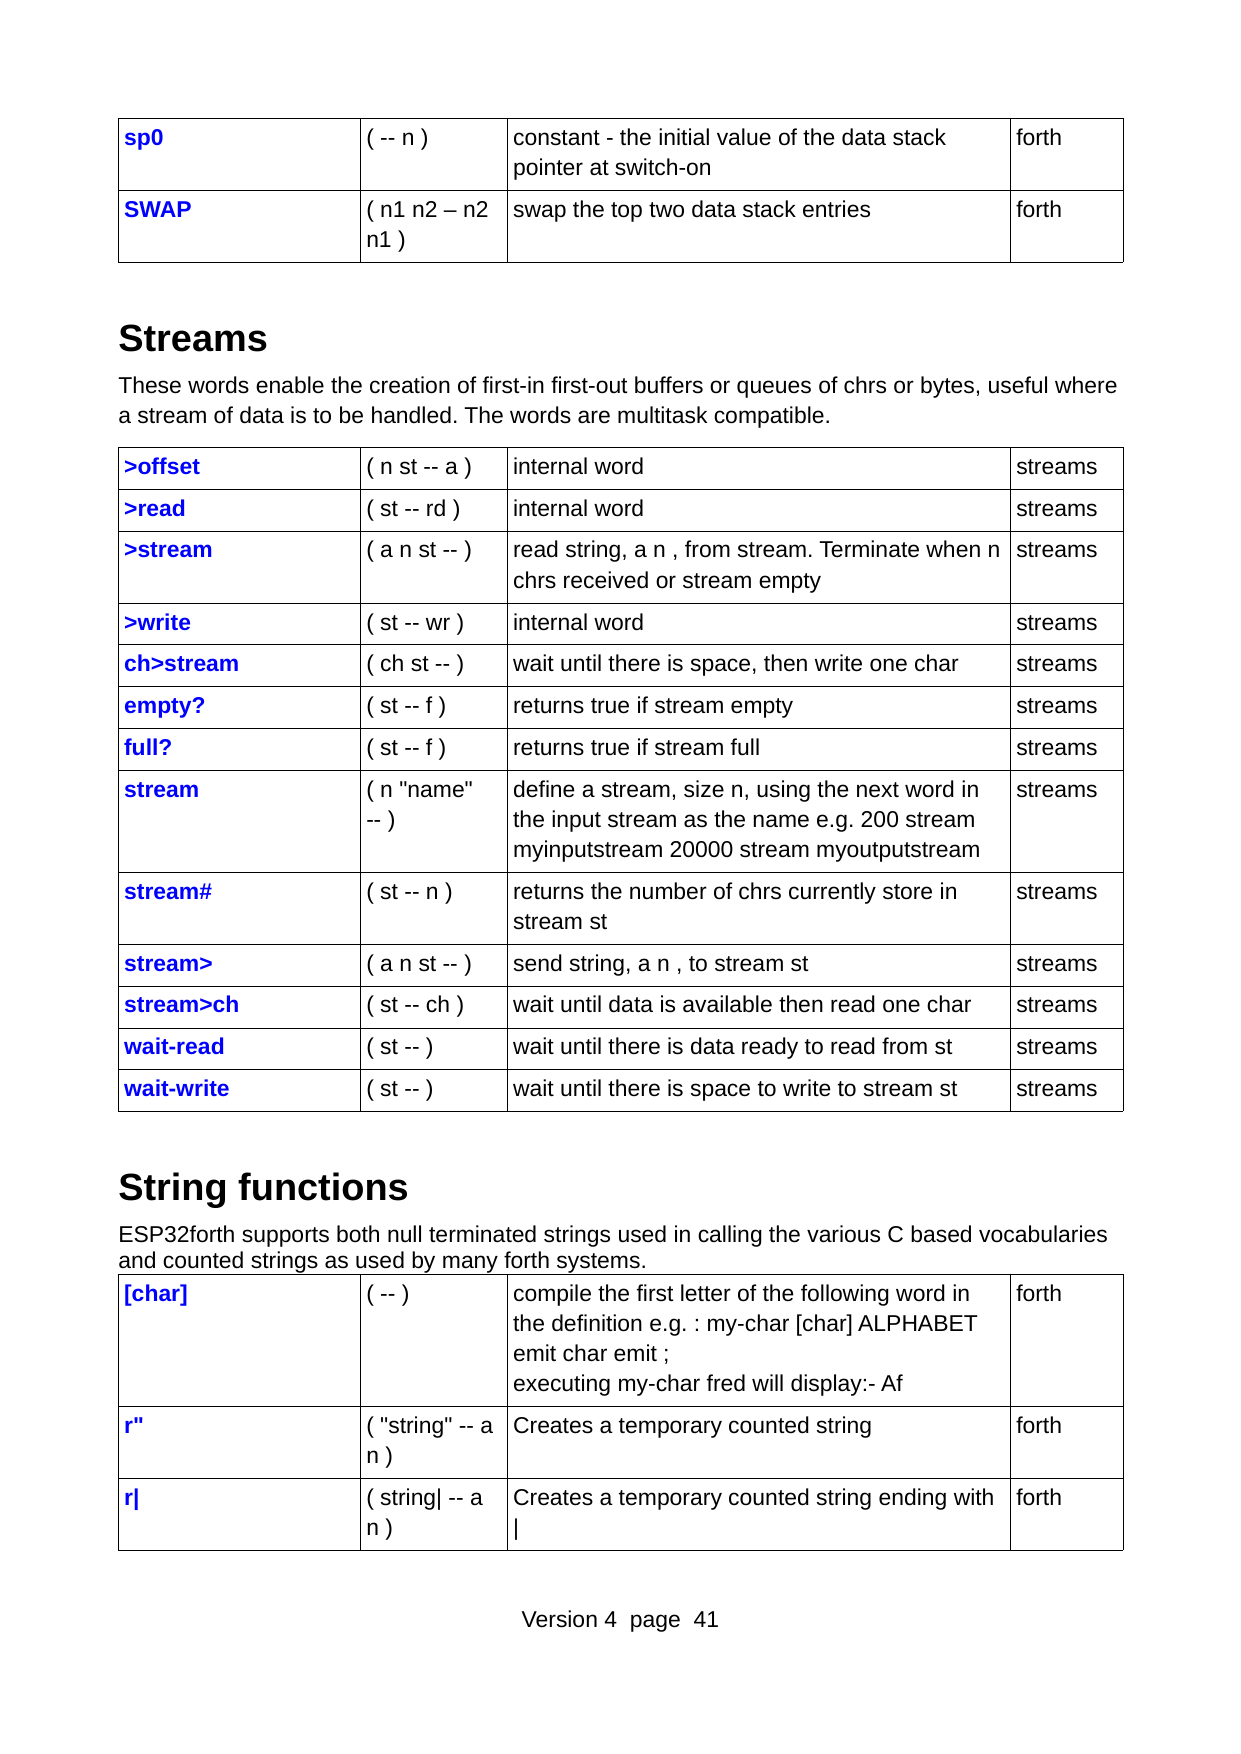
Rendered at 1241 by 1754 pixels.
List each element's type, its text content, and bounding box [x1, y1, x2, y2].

table_cell Creates a temporary counted string [508, 1407, 1010, 1478]
table_cell ( st -- rd ) [361, 490, 507, 531]
table_cell empty? [119, 687, 360, 728]
table_cell define a stream, size n, using the next word in the input stream as the name e.g. 200 stream myinputstream 20000 stream myoutputstream [508, 771, 1010, 872]
table_header compile the first letter of the following word in the definition e.g. : my-char [char] ALPHABET emit char emit ; executing my-char fred will display:- Af [508, 1275, 1010, 1406]
table_cell wait-write [119, 1070, 360, 1111]
table_cell >stream [119, 532, 360, 603]
table_cell ( st -- ) [361, 1070, 507, 1111]
table_cell returns true if stream empty [508, 687, 1010, 728]
table_header ( n st -- a ) [361, 448, 507, 489]
table_cell streams [1011, 1070, 1123, 1111]
table_cell wait-read [119, 1029, 360, 1069]
table_cell r" [119, 1407, 360, 1478]
table_cell streams [1011, 945, 1123, 986]
table_cell ( st -- ) [361, 1029, 507, 1069]
table_cell streams [1011, 604, 1123, 644]
table_cell internal word [508, 604, 1010, 644]
table_cell r| [119, 1479, 360, 1550]
table_header [char] [119, 1275, 360, 1406]
table_cell ( st -- wr ) [361, 604, 507, 644]
table_cell forth [1011, 1479, 1123, 1550]
table_cell ( st -- n ) [361, 873, 507, 944]
table_cell streams [1011, 1029, 1123, 1069]
table_cell swap the top two data stack entries [508, 191, 1010, 262]
table_cell ( n "name" -- ) [361, 771, 507, 872]
table_header streams [1011, 448, 1123, 489]
table_cell ( ch st -- ) [361, 645, 507, 686]
table_header ( -- ) [361, 1275, 507, 1406]
table_cell streams [1011, 687, 1123, 728]
table_cell send string, a n , to stream st [508, 945, 1010, 986]
table_cell ( st -- ch ) [361, 987, 507, 1027]
table_cell ( a n st -- ) [361, 532, 507, 603]
table_cell wait until there is data ready to read from st [508, 1029, 1010, 1069]
table_cell streams [1011, 987, 1123, 1027]
table_cell internal word [508, 490, 1010, 531]
subtitle String functions [118, 1165, 1122, 1208]
table_cell forth [1011, 191, 1123, 262]
table_cell ( st -- f ) [361, 687, 507, 728]
table_cell forth [1011, 1407, 1123, 1478]
table_cell SWAP [119, 191, 360, 262]
table_cell stream>ch [119, 987, 360, 1027]
table_cell >write [119, 604, 360, 644]
table_cell ( "string" -- a n ) [361, 1407, 507, 1478]
text These words enable the creation of first-in first-out buffers or queues of chrs or bytes, useful where a stream of data is to be handled. The words are multitask compatible. [118, 372, 1122, 429]
table_cell streams [1011, 771, 1123, 872]
table_cell streams [1011, 645, 1123, 686]
table_header internal word [508, 448, 1010, 489]
table_cell ( a n st -- ) [361, 945, 507, 986]
table_cell ( string| -- a n ) [361, 1479, 507, 1550]
table_cell wait until there is space to write to stream st [508, 1070, 1010, 1111]
table_cell ( n1 n2 – n2 n1 ) [361, 191, 507, 262]
subtitle Streams [118, 316, 1122, 359]
table_cell wait until there is space, then write one char [508, 645, 1010, 686]
table_cell streams [1011, 873, 1123, 944]
table_cell >read [119, 490, 360, 531]
table_header forth [1011, 1275, 1123, 1406]
table_cell streams [1011, 490, 1123, 531]
table_cell forth [1011, 119, 1123, 190]
text ESP32forth supports both null terminated strings used in calling the various C based vocabularies and counted strings as used by many forth systems. [118, 1221, 1122, 1274]
table_cell sp0 [119, 119, 360, 190]
table_cell returns the number of chrs currently store in stream st [508, 873, 1010, 944]
table_cell full? [119, 729, 360, 770]
table_cell ( st -- f ) [361, 729, 507, 770]
table_cell streams [1011, 729, 1123, 770]
table_cell stream> [119, 945, 360, 986]
table_cell Creates a temporary counted string ending with | [508, 1479, 1010, 1550]
table_cell ch>stream [119, 645, 360, 686]
table_cell wait until data is available then read one char [508, 987, 1010, 1027]
table_cell read string, a n , from stream. Terminate when n chrs received or stream empty [508, 532, 1010, 603]
table_cell streams [1011, 532, 1123, 603]
table_cell stream# [119, 873, 360, 944]
table_cell stream [119, 771, 360, 872]
table_header >offset [119, 448, 360, 489]
table_cell returns true if stream full [508, 729, 1010, 770]
table_cell constant - the initial value of the data stack pointer at switch-on [508, 119, 1010, 190]
table_cell ( -- n ) [361, 119, 507, 190]
